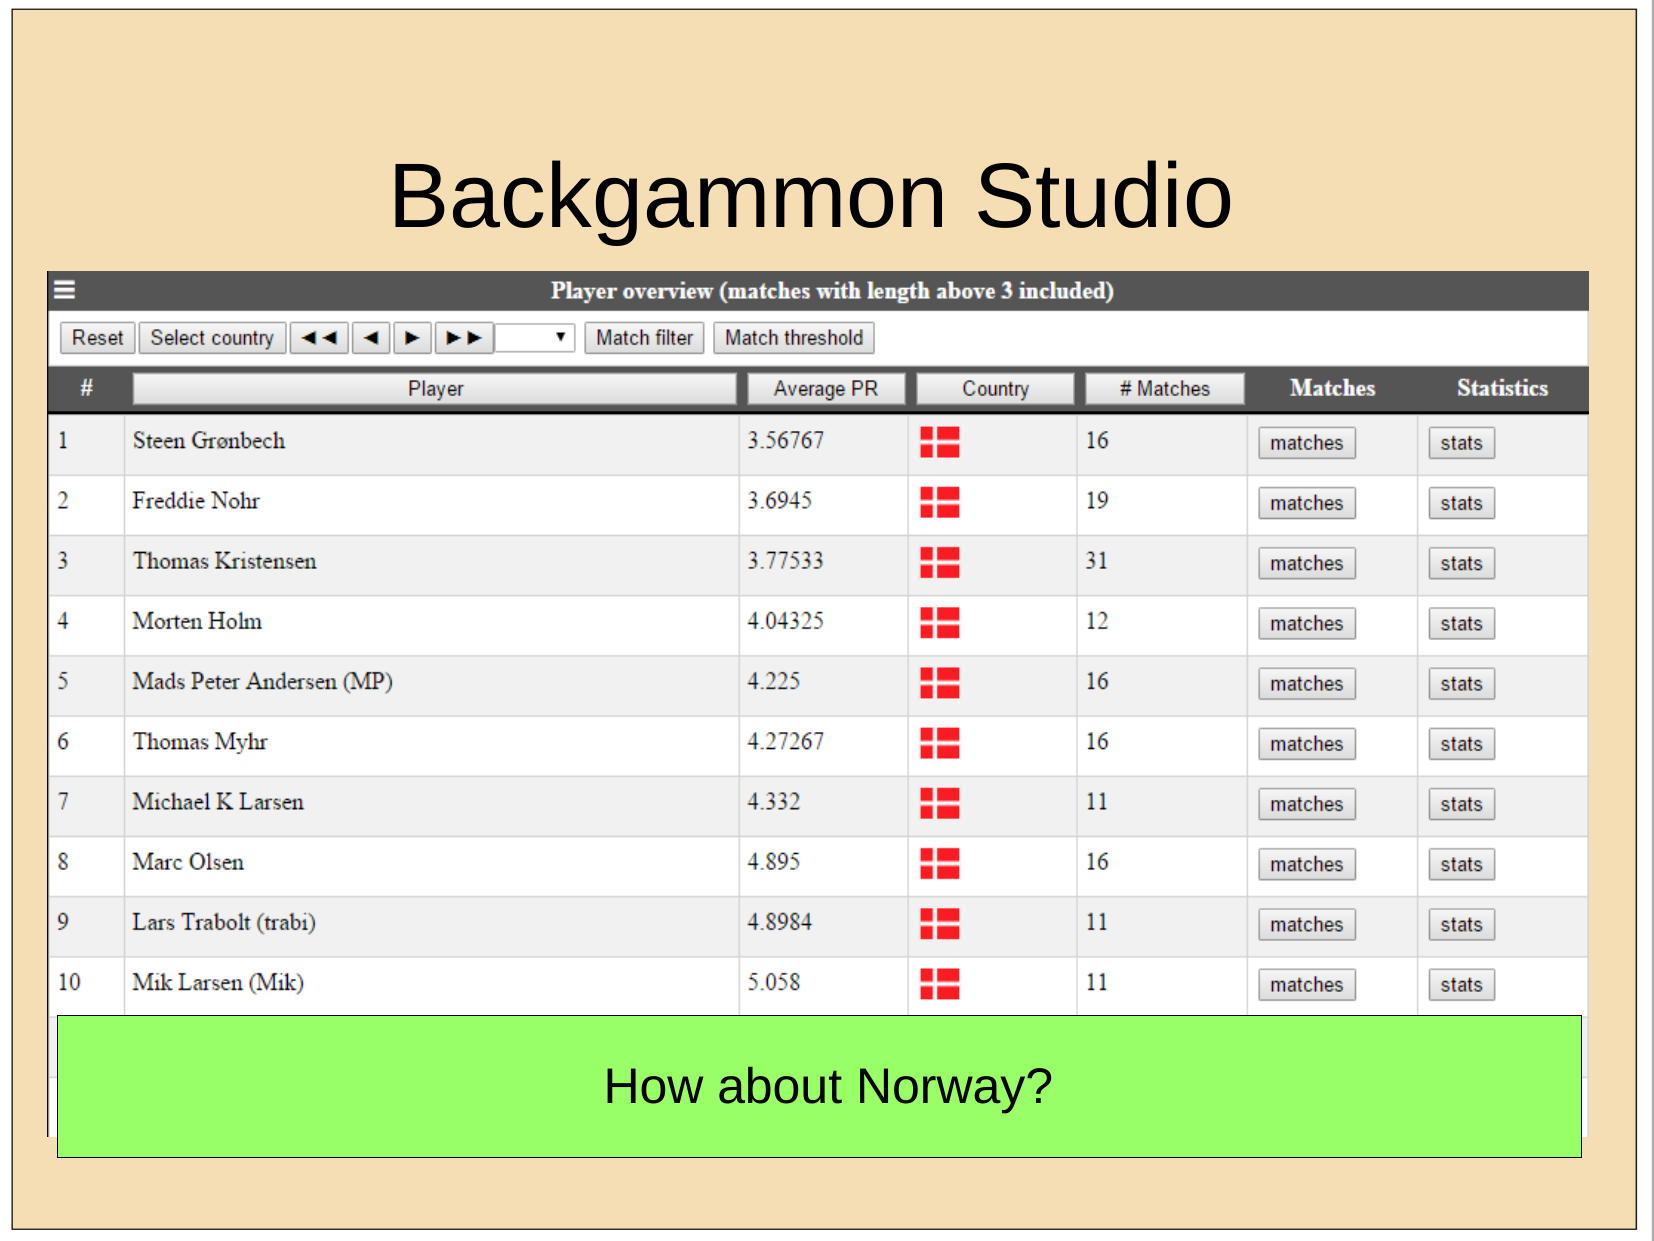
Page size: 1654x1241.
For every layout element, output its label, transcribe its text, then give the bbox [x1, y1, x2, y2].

title Backgammon Studio [118, 112, 1506, 271]
picture [0, 0, 1654, 1241]
text_box How about Norway? [57, 1015, 1582, 1158]
